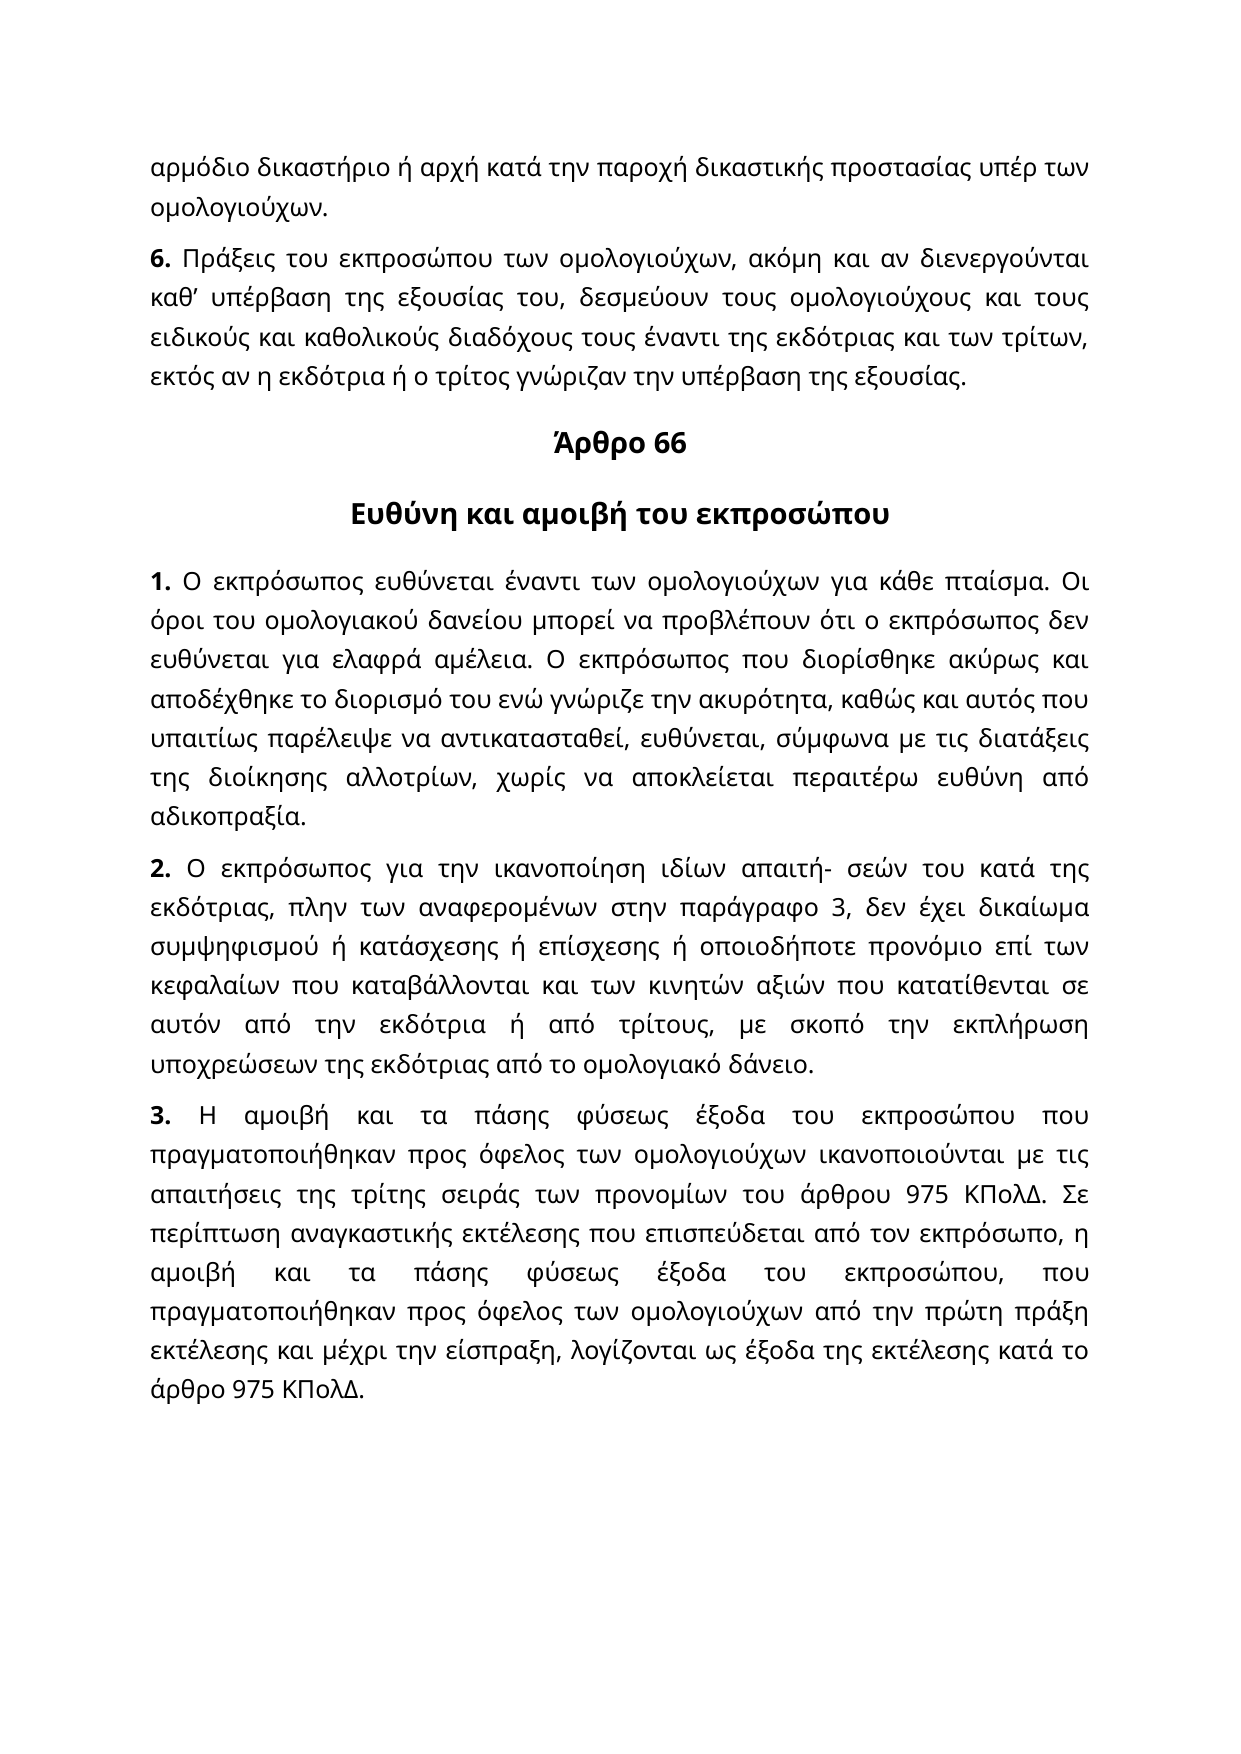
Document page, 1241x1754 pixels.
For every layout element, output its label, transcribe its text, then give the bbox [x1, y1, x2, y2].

subtitle Ευθύνη και αμοιβή του εκπροσώπου [150, 493, 1090, 533]
text 6. Πράξεις του εκπροσώπου των ομολογιούχων, ακόμη και αν διενεργούνται καθ’ υπέρβαση της εξουσίας του, δεσμεύουν τους ομολογιούχους και τους ειδικούς και καθολικούς διαδόχους τους έναντι της εκδότριας και των τρίτων, εκτός αν η εκδότρια ή ο τρίτος γνώριζαν την υπέρβαση της εξουσίας. [150, 241, 1090, 392]
subtitle Άρθρο 66 [150, 422, 1090, 462]
text 3. Η αμοιβή και τα πάσης φύσεως έξοδα του εκπροσώπου που πραγματοποιήθηκαν προς όφελος των ομολογιούχων ικανοποιούνται με τις απαιτήσεις της τρίτης σειράς των προνομίων του άρθρου 975 ΚΠολΔ. Σε περίπτωση αναγκαστικής εκτέλεσης που επισπεύδεται από τον εκπρόσωπο, η αμοιβή και τα πάσης φύσεως έξοδα του εκπροσώπου, που πραγματοποιήθηκαν προς όφελος των ομολογιούχων από την πρώτη πράξη εκτέλεσης και μέχρι την είσπραξη, λογίζονται ως έξοδα της εκτέλεσης κατά το άρθρο 975 ΚΠολΔ. [150, 1098, 1090, 1406]
text αρμόδιο δικαστήριο ή αρχή κατά την παροχή δικαστικής προστασίας υπέρ των ομολογιούχων. [150, 150, 1090, 223]
text 1. Ο εκπρόσωπος ευθύνεται έναντι των ομολογιούχων για κάθε πταίσμα. Οι όροι του ομολογιακού δανείου μπορεί να προβλέπουν ότι ο εκπρόσωπος δεν ευθύνεται για ελαφρά αμέλεια. Ο εκπρόσωπος που διορίσθηκε ακύρως και αποδέχθηκε το διορισμό του ενώ γνώριζε την ακυρότητα, καθώς και αυτός που υπαιτίως παρέλειψε να αντικατασταθεί, ευθύνεται, σύμφωνα με τις διατάξεις της διοίκησης αλλοτρίων, χωρίς να αποκλείεται περαιτέρω ευθύνη από αδικοπραξία. [150, 564, 1090, 833]
text 2. Ο εκπρόσωπος για την ικανοποίηση ιδίων απαιτή- σεών του κατά της εκδότριας, πλην των αναφερομένων στην παράγραφο 3, δεν έχει δικαίωμα συμψηφισμού ή κατάσχεσης ή επίσχεσης ή οποιοδήποτε προνόμιο επί των κεφαλαίων που καταβάλλονται και των κινητών αξιών που κατατίθενται σε αυτόν από την εκδότρια ή από τρίτους, με σκοπό την εκπλήρωση υποχρεώσεων της εκδότριας από το ομολογιακό δάνειο. [150, 850, 1090, 1080]
